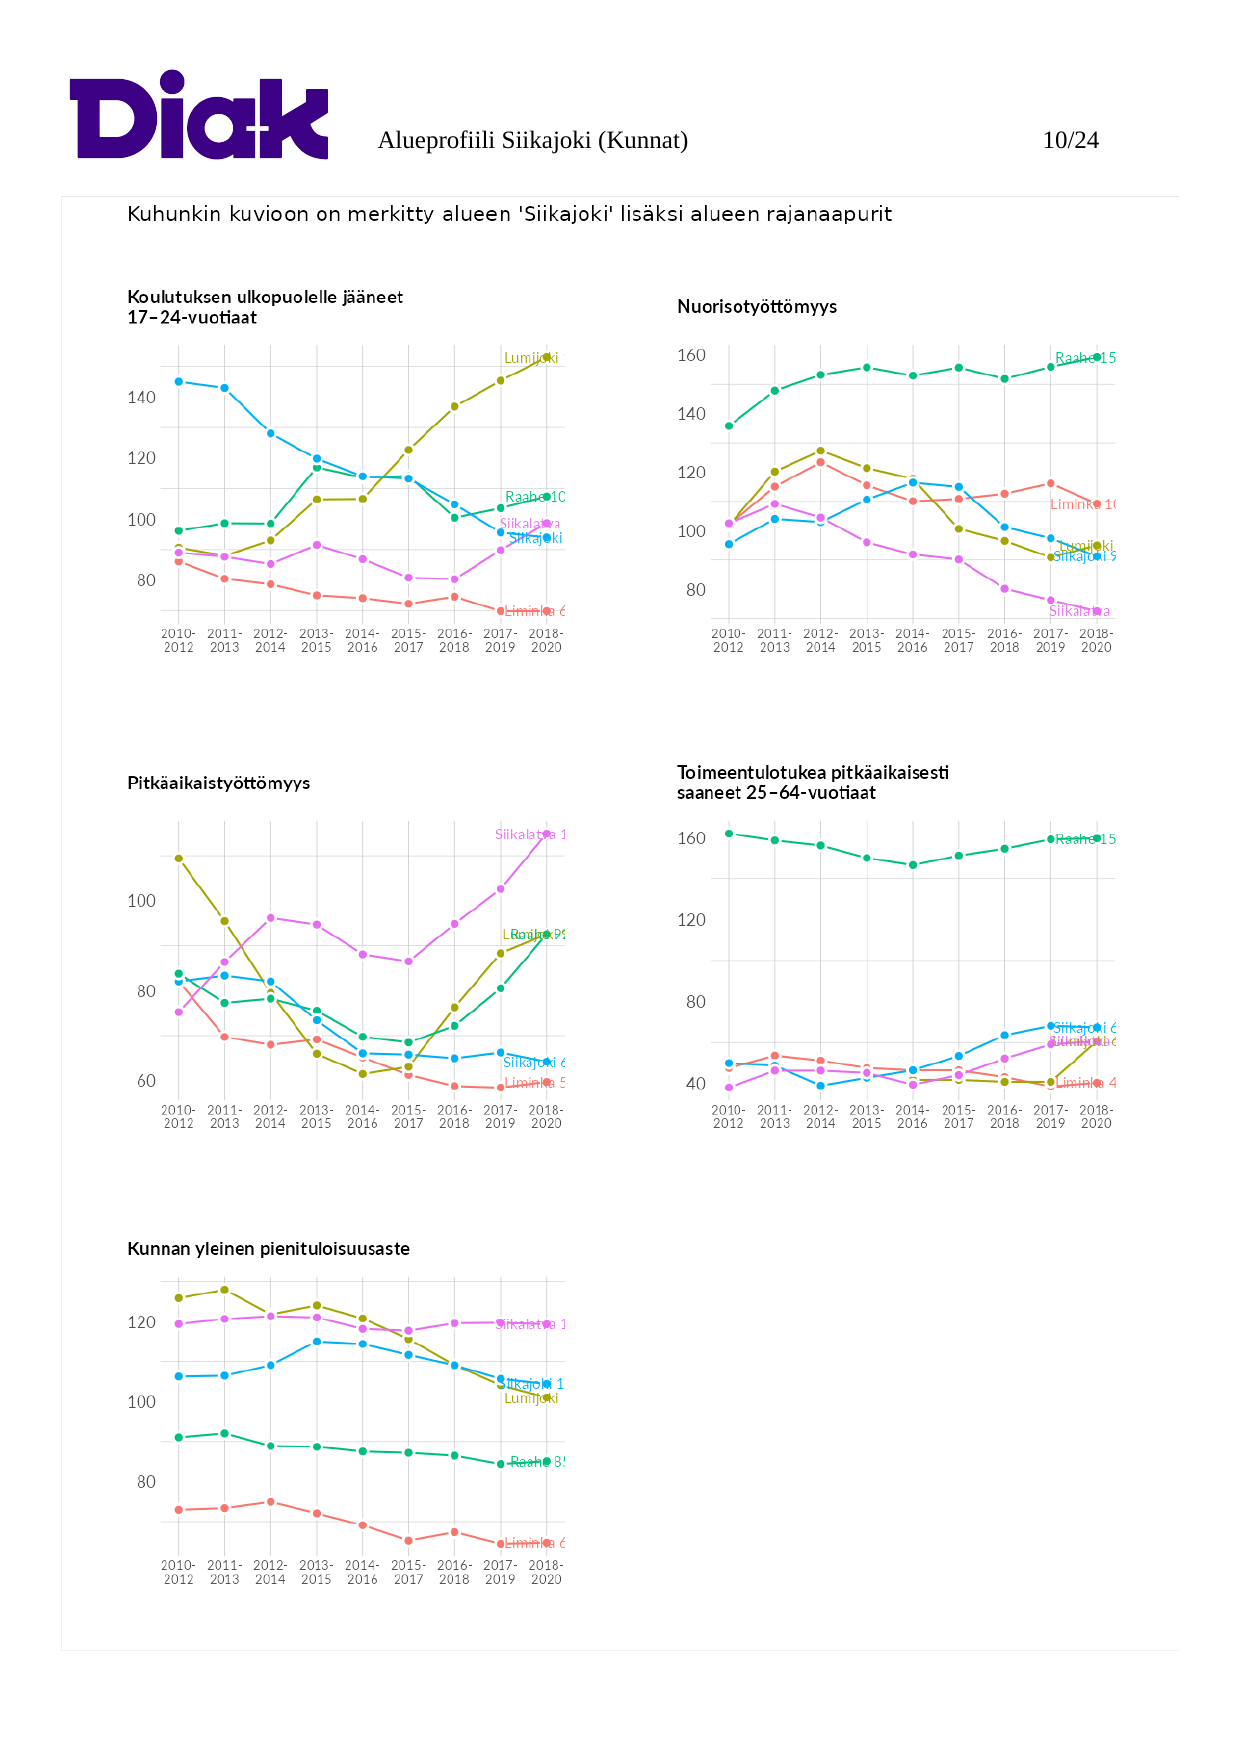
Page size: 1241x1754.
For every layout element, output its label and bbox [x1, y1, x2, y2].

picture [61, 196, 1179, 1651]
